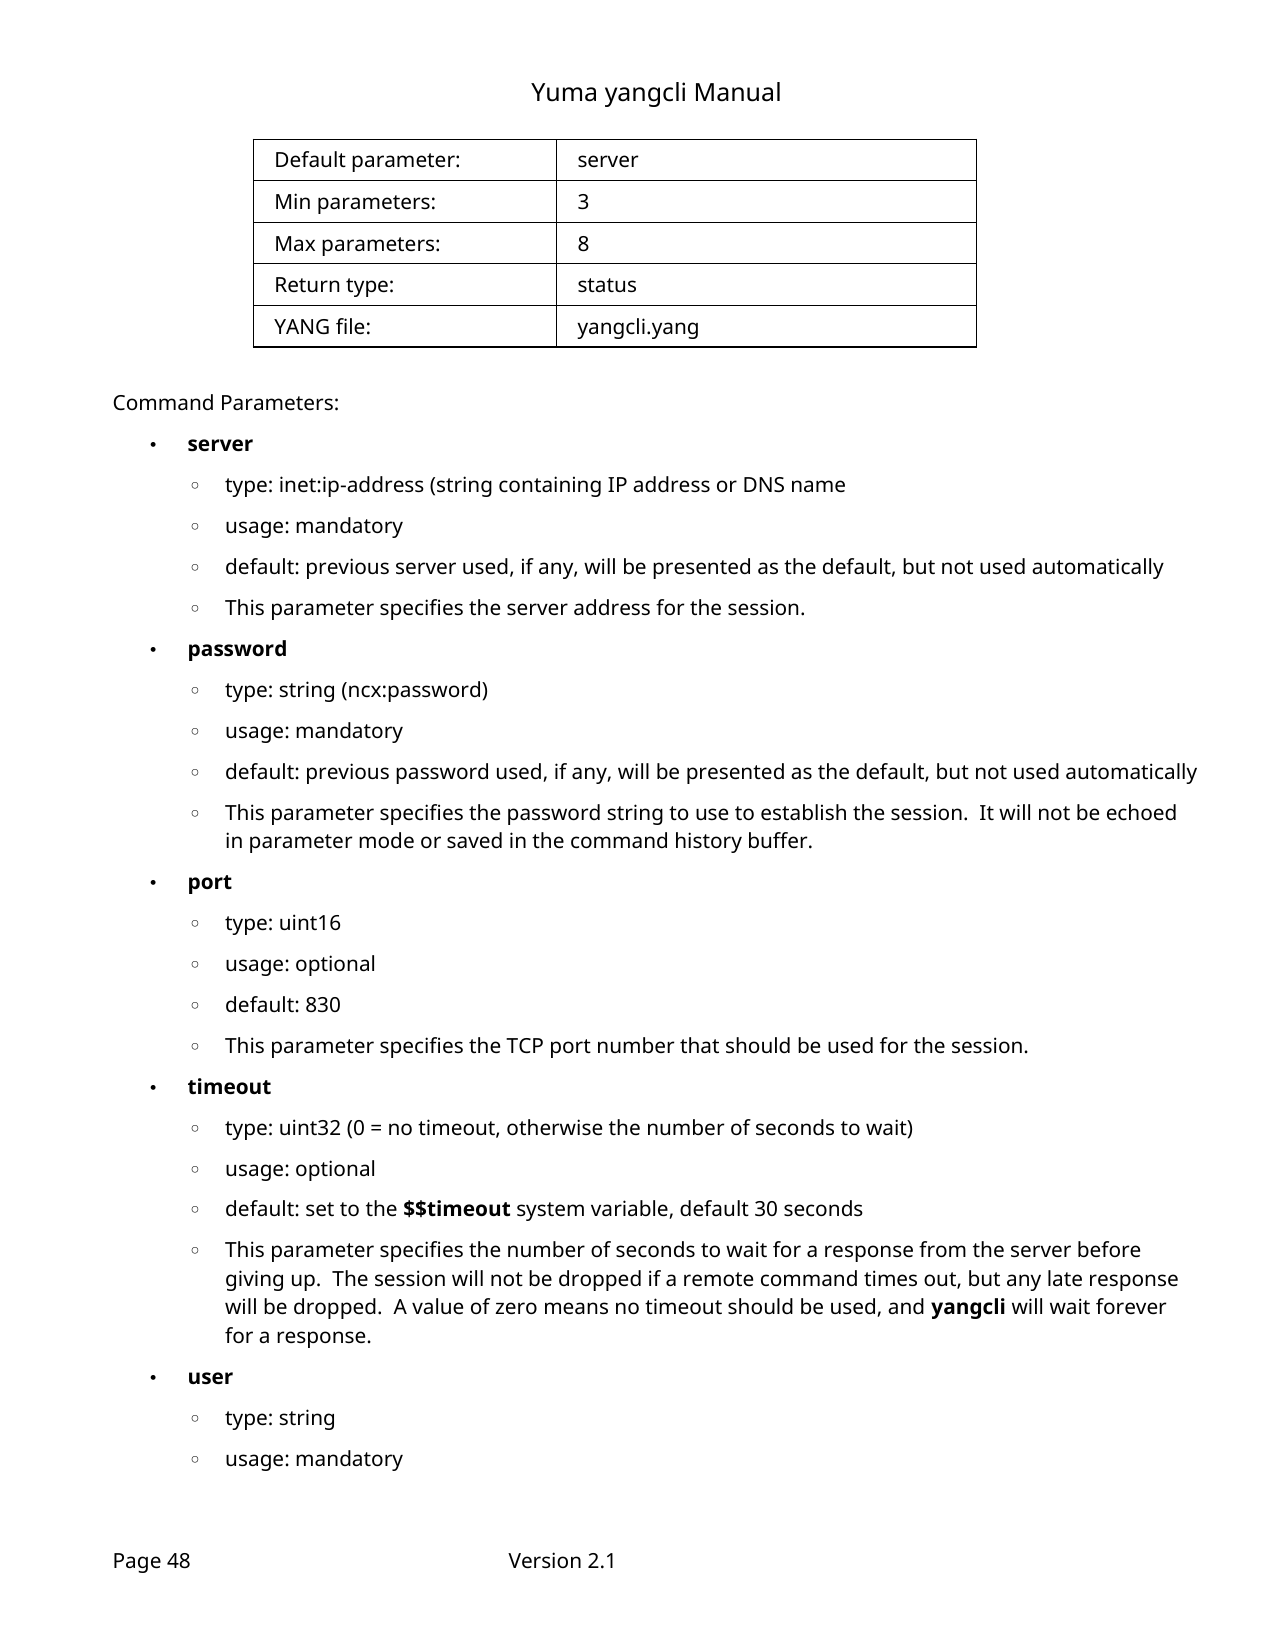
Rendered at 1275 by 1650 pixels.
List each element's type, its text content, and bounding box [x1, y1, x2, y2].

list default: previous server used, if any, will be presented as the default, but not used automatically [187, 552, 1200, 581]
list usage: mandatory [187, 1444, 1200, 1472]
list type: uint32 (0 = no timeout, otherwise the number of seconds to wait) [187, 1113, 1200, 1141]
list user [150, 1362, 1200, 1390]
table_cell YANG file: [254, 306, 556, 346]
table_cell Default parameter: [254, 140, 556, 180]
list This parameter specifies the TCP port number that should be used for the session. [187, 1031, 1200, 1059]
list usage: optional [187, 949, 1200, 977]
list type: string (ncx:password) [187, 675, 1200, 703]
list type: string [187, 1403, 1200, 1431]
list default: previous password used, if any, will be presented as the default, but not used automatically [187, 757, 1200, 785]
list usage: optional [187, 1154, 1200, 1182]
list timeout [150, 1072, 1200, 1100]
table_cell Min parameters: [254, 181, 556, 222]
table_cell Return type: [254, 264, 556, 305]
list server [150, 429, 1200, 458]
list usage: mandatory [187, 716, 1200, 744]
list This parameter specifies the server address for the session. [187, 593, 1200, 621]
list default: 830 [187, 990, 1200, 1018]
list This parameter specifies the number of seconds to wait for a response from the server before giving up. The session will not be dropped if a remote command times out, but any late response will be dropped. A value of zero means no timeout should be used, and yangcli will wait forever for a response. [187, 1236, 1200, 1349]
list type: uint16 [187, 908, 1200, 936]
table_cell yangcli.yang [557, 306, 976, 346]
list default: set to the $$timeout system variable, default 30 seconds [187, 1194, 1200, 1223]
list usage: mandatory [187, 511, 1200, 539]
table_cell server [557, 140, 976, 180]
list port [150, 867, 1200, 896]
table_cell Max parameters: [254, 223, 556, 263]
table_cell 8 [557, 223, 976, 263]
table_cell 3 [557, 181, 976, 222]
table_cell status [557, 264, 976, 305]
list This parameter specifies the password string to use to establish the session. It will not be echoed in parameter mode or saved in the command history buffer. [187, 798, 1200, 854]
text Command Parameters: [112, 388, 1200, 417]
list password [150, 634, 1200, 662]
list type: inet:ip-address (string containing IP address or DNS name [187, 470, 1200, 499]
